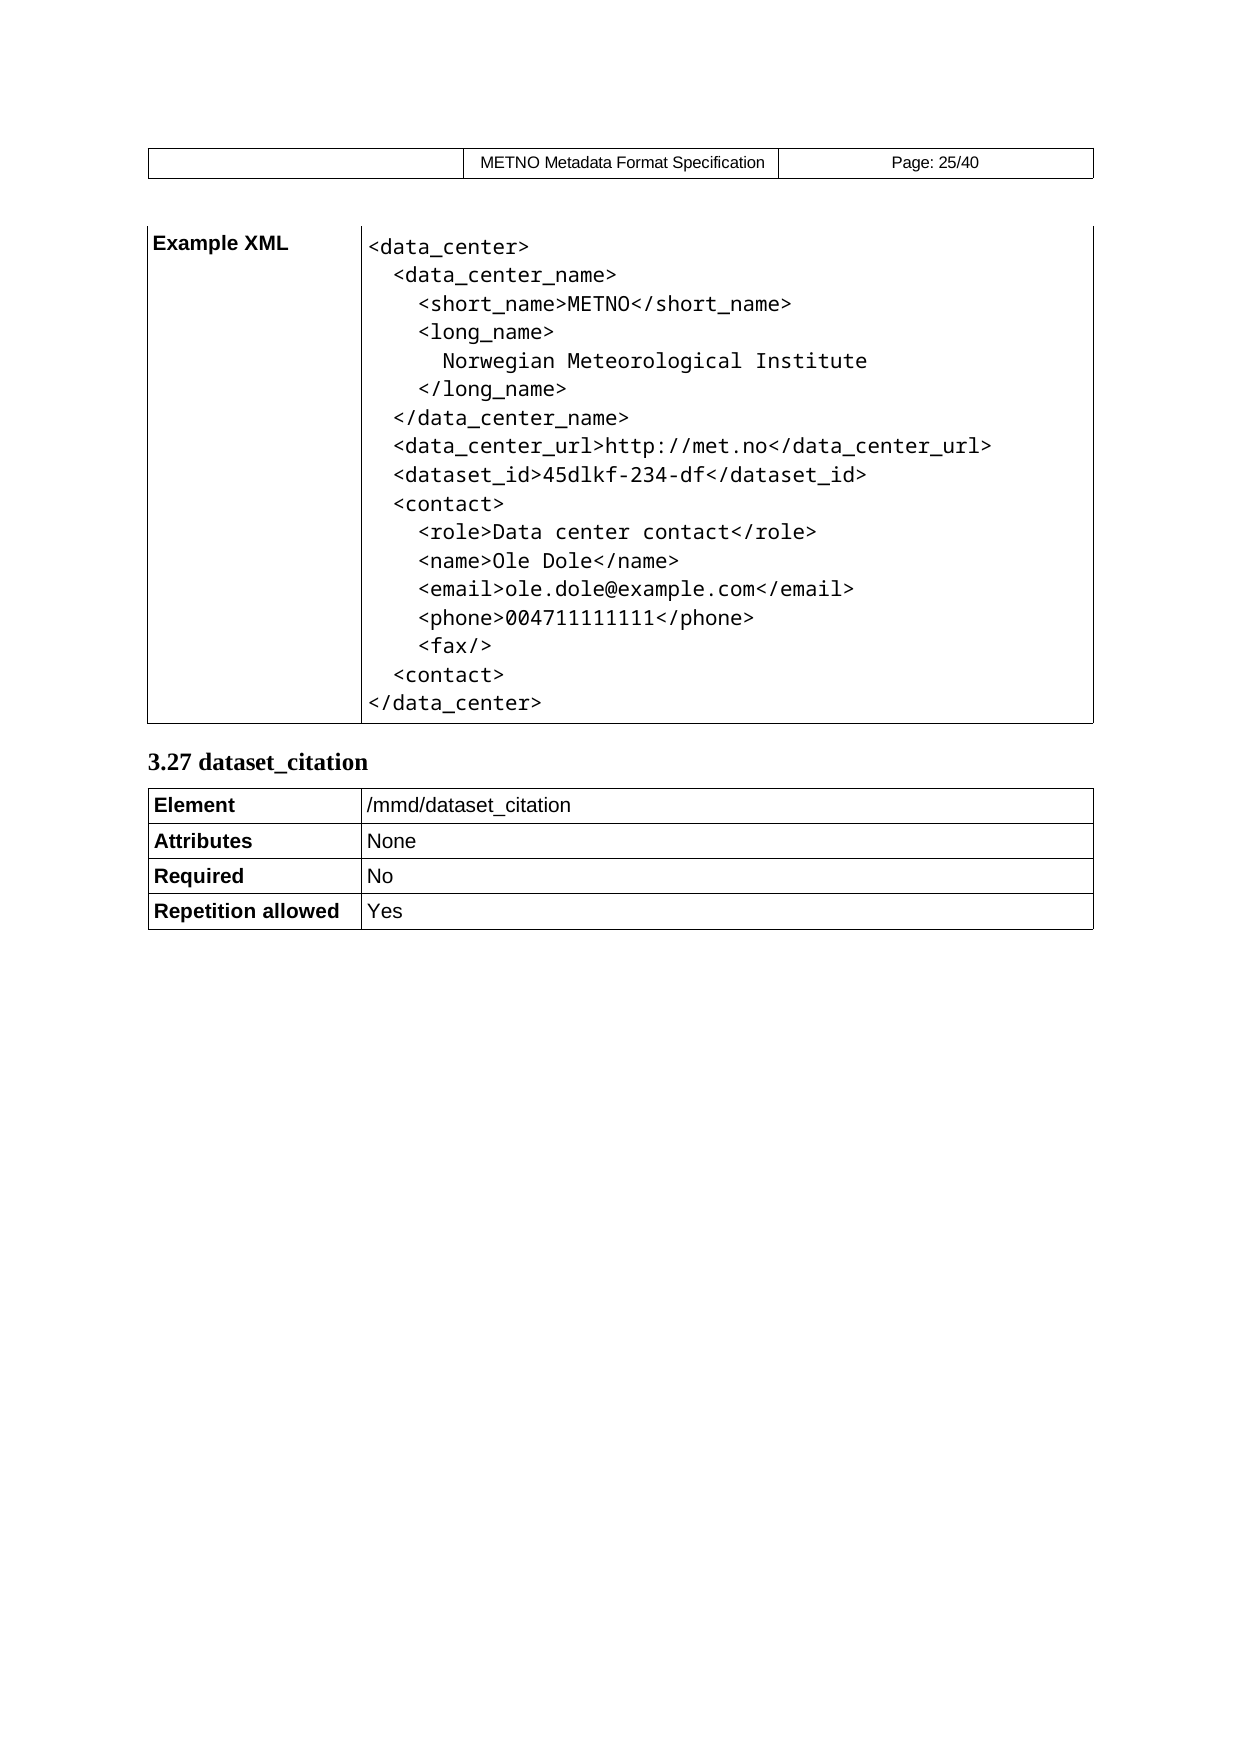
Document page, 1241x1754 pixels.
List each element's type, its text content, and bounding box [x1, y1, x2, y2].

table_cell Example XML [148, 226, 361, 723]
table_cell None [362, 824, 1093, 858]
table_cell No [362, 859, 1093, 893]
table_header /mmd/dataset_citation [362, 789, 1093, 823]
table_cell Required [149, 859, 361, 893]
table_header Element [149, 789, 361, 823]
subtitle dataset_citation [148, 748, 1093, 776]
table_cell Repetition allowed [149, 894, 361, 929]
table_cell Attributes [149, 824, 361, 858]
table_cell Yes [362, 894, 1093, 929]
table_cell <data_center> <data_center_name> <short_name>METNO</short_name> <long_name> Norwegian Meteorological Institute </long_name> </data_center_name> <data_center_url>http://met.no</data_center_url> <dataset_id>45dlkf-234-df</dataset_id> <contact> <role>Data center contact</role> <name>Ole Dole</name> <email>ole.dole@example.com</email> <phone>004711111111</phone> <fax/> <contact> </data_center> [362, 226, 1093, 723]
